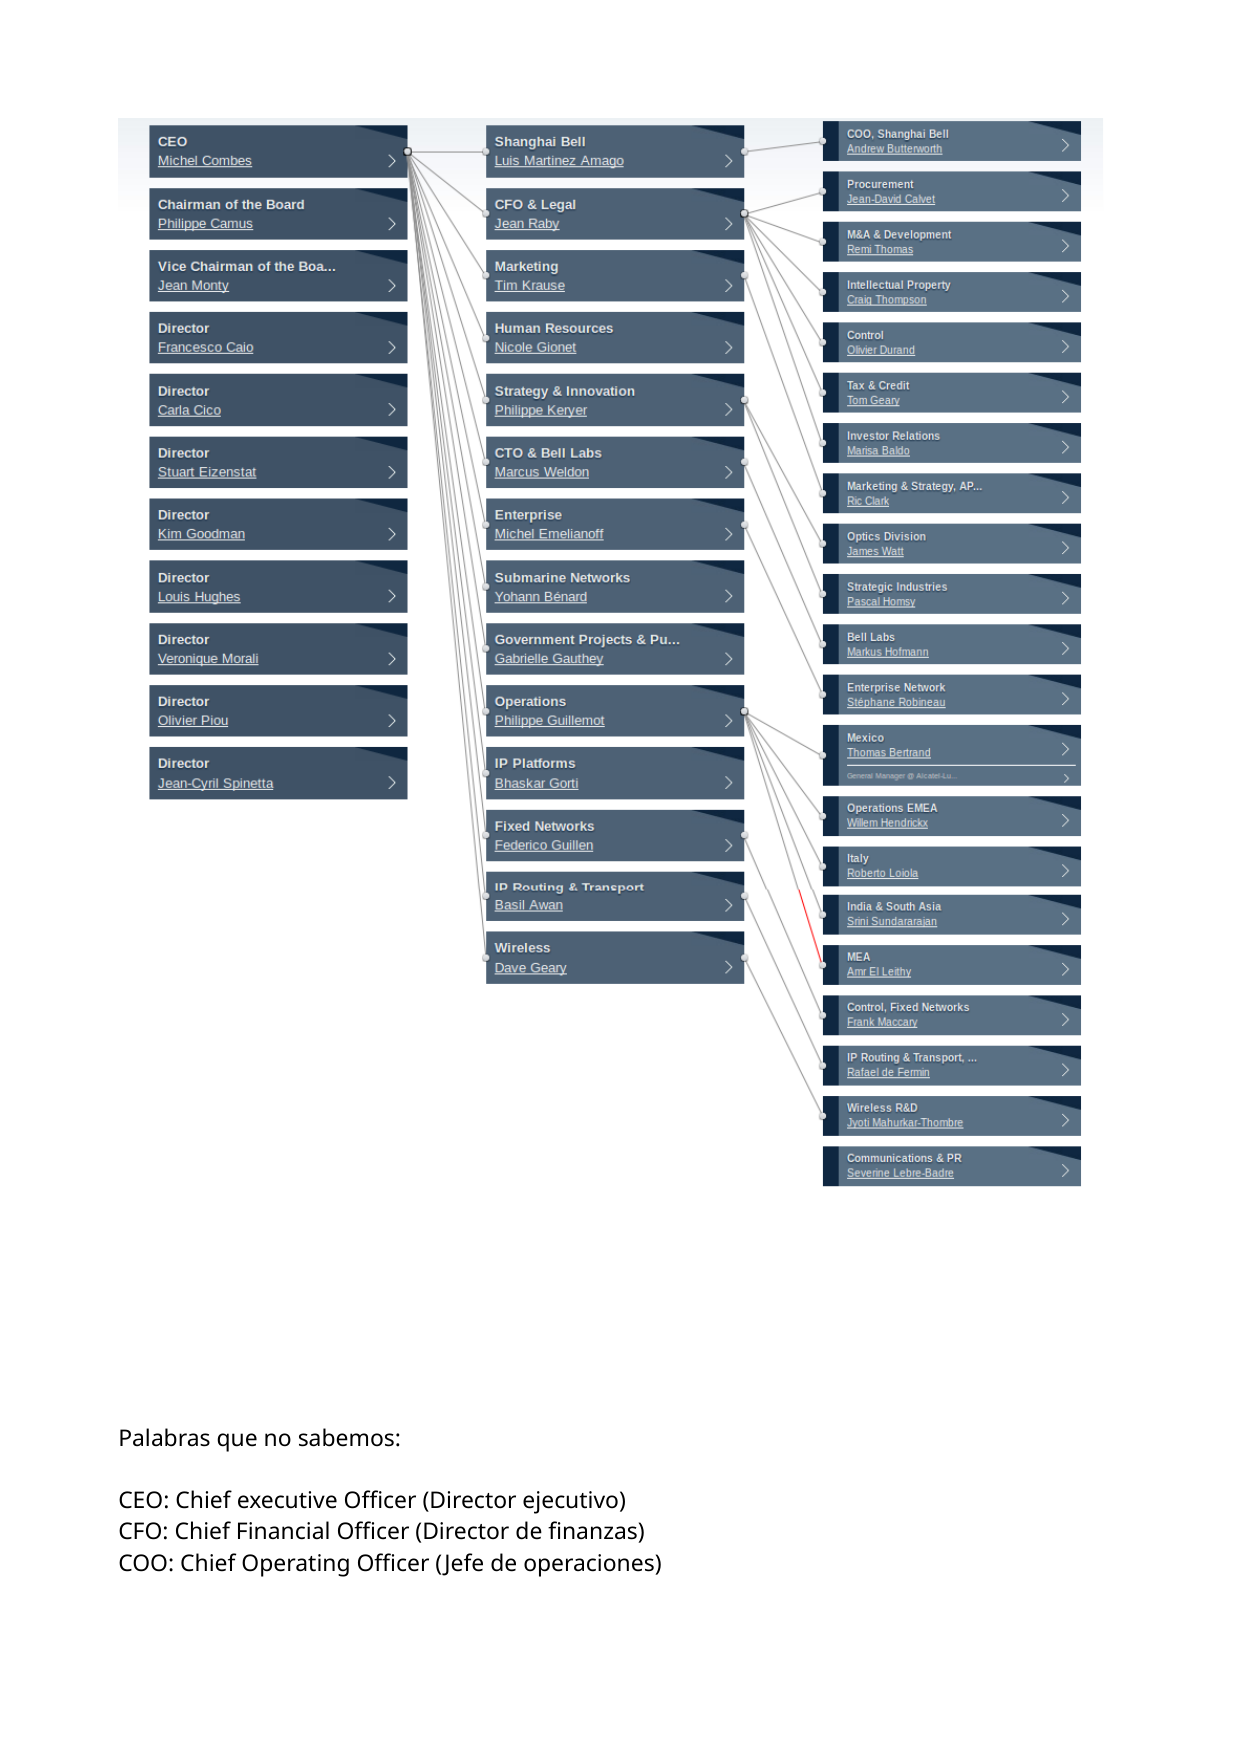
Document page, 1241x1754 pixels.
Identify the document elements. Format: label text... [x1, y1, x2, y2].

text COO: Chief Operating Officer (Jefe de operaciones) [118, 1546, 1122, 1609]
text CEO: Chief executive Officer (Director ejecutivo) [118, 1484, 1122, 1515]
picture [118, 118, 1123, 1203]
text CFO: Chief Financial Officer (Director de finanzas) [118, 1515, 1122, 1546]
text Palabras que no sabemos: [118, 1421, 1122, 1484]
